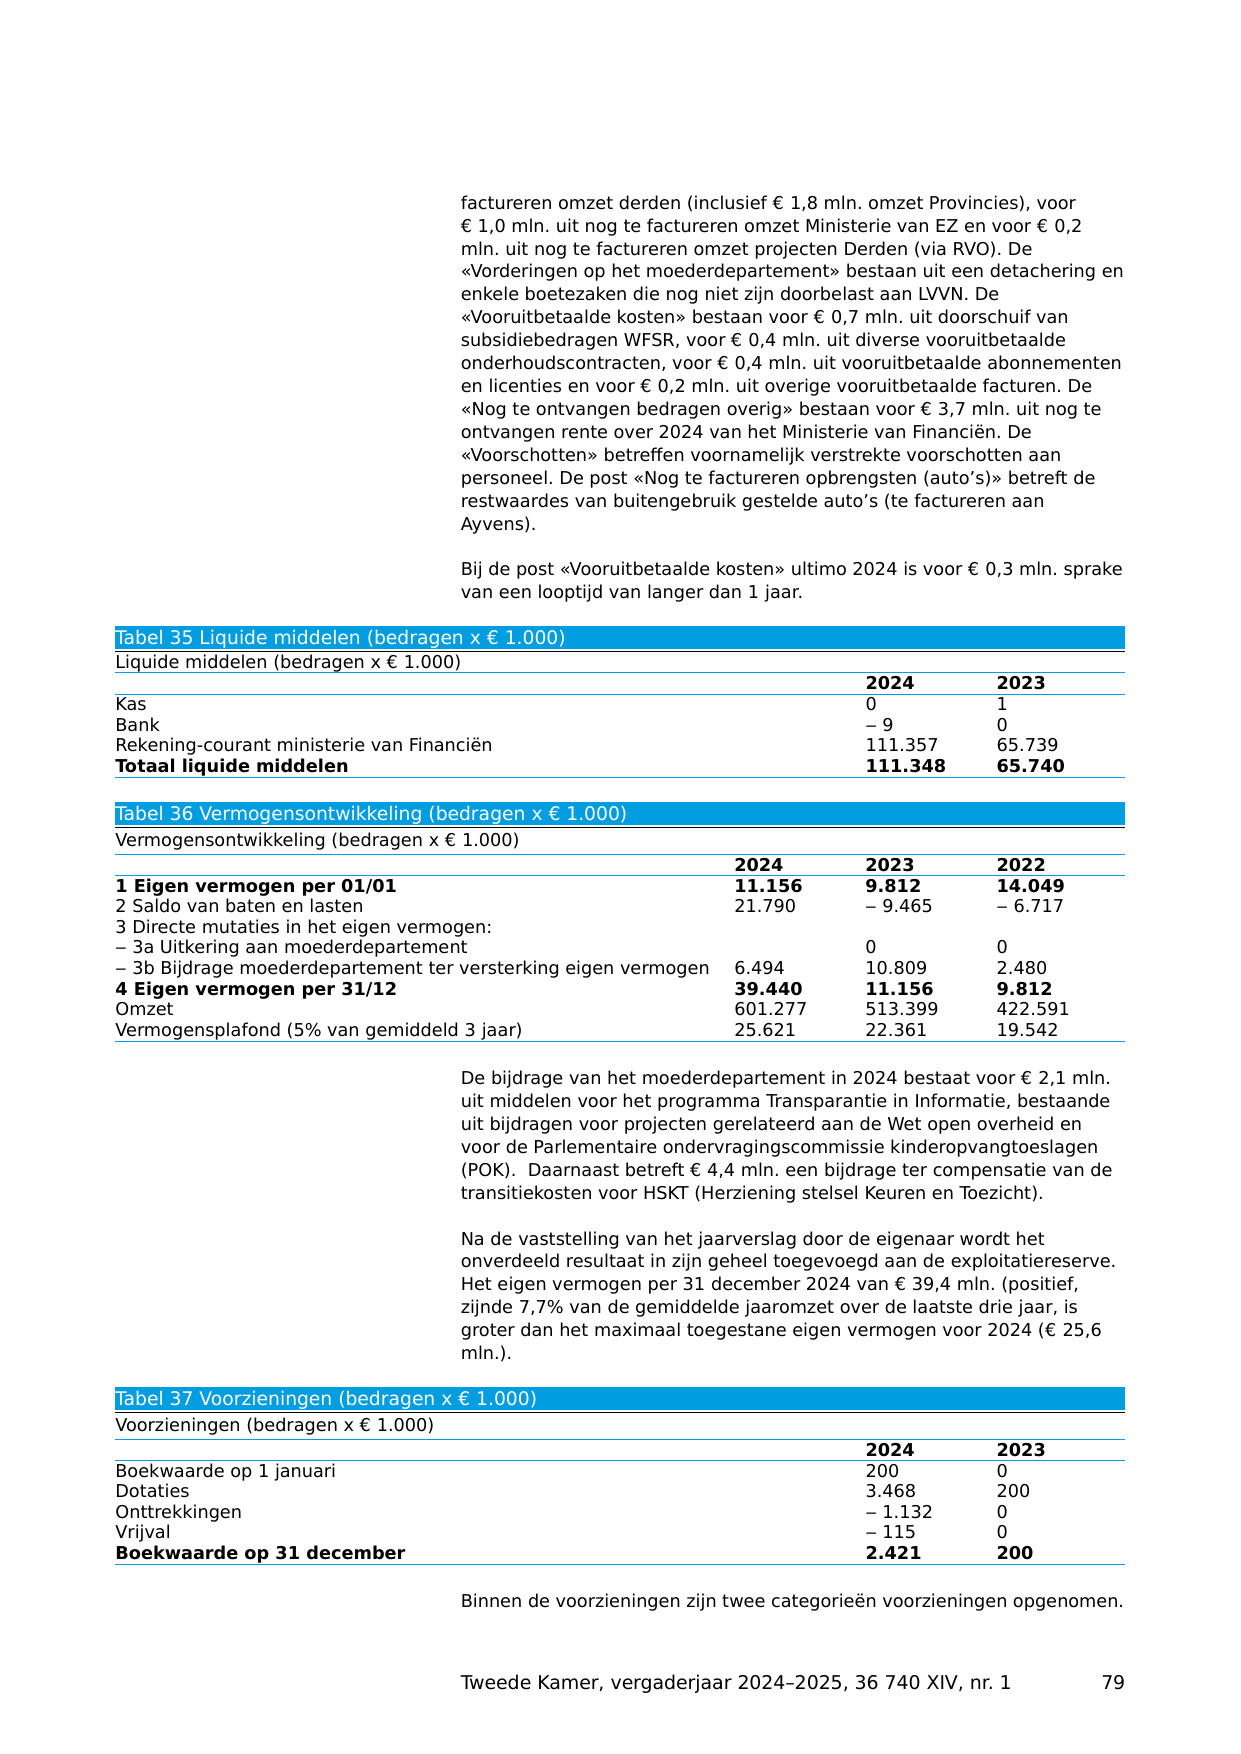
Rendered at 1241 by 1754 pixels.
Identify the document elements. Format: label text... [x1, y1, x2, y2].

table_cell 11.156 [862, 979, 993, 999]
text Na de vaststelling van het jaarverslag door de eigenaar wordt het onverdeeld resultaat in zijn geheel toegevoegd aan de exploitatiereserve. Het eigen vermogen per 31 december 2024 van € 39,4 mln. (positief, zijnde 7,7% van de gemiddelde jaaromzet over de laatste drie jaar, is groter dan het maximaal toegestane eigen vermogen voor 2024 (€ 25,6 mln.). [461, 1227, 1125, 1364]
table_cell ‒ 115 [863, 1523, 993, 1543]
table_cell 22.361 [862, 1020, 993, 1041]
text De bijdrage van het moederdepartement in 2024 bestaat voor € 2,1 mln. uit middelen voor het programma Transparantie in Informatie, bestaande uit bijdragen voor projecten gerelateerd aan de Wet open overheid en voor de Parlementaire ondervragingscommissie kinderopvangtoeslagen (POK). Daarnaast betreft € 4,4 mln. een bijdrage ter compensatie van de transitiekosten voor HSKT (Herziening stelsel Keuren en Toezicht). [461, 1066, 1125, 1204]
table_cell 0 [994, 715, 1125, 735]
table_cell 39.440 [731, 979, 862, 999]
table_cell 19.542 [994, 1020, 1125, 1041]
table_cell ‒ 3b Bijdrage moederdepartement ter versterking eigen vermogen [115, 958, 731, 979]
table_cell Voorzieningen (bedragen x € 1.000) [115, 1413, 1125, 1439]
table_cell 4 Eigen vermogen per 31/12 [115, 979, 731, 999]
table_cell 65.739 [994, 735, 1125, 756]
table_cell 6.494 [731, 958, 862, 979]
table_cell Boekwaarde op 31 december [115, 1543, 862, 1564]
table_cell ‒ 6.717 [994, 896, 1125, 917]
table_cell 0 [863, 695, 993, 714]
table_cell 200 [994, 1543, 1125, 1564]
table_cell [731, 938, 862, 958]
table_cell 2024 [863, 673, 993, 693]
table_cell 25.621 [731, 1020, 862, 1041]
table_cell 2 Saldo van baten en lasten [115, 896, 731, 917]
table_cell 0 [994, 1523, 1125, 1543]
table_cell 513.399 [862, 999, 993, 1020]
table_cell Onttrekkingen [115, 1502, 862, 1522]
table_cell 3 Directe mutaties in het eigen vermogen: [115, 917, 731, 937]
table_cell Vrijval [115, 1523, 862, 1543]
table_cell 1 [994, 695, 1125, 714]
table_cell 0 [862, 938, 993, 958]
table_cell [115, 1440, 862, 1460]
table_cell Vermogensontwikkeling (bedragen x € 1.000) [115, 828, 1125, 854]
table_cell 1 Eigen vermogen per 01/01 [115, 876, 731, 896]
table_cell 2024 [863, 1440, 993, 1460]
table_cell [115, 855, 731, 875]
table_cell 200 [994, 1481, 1125, 1502]
table_cell [731, 917, 862, 937]
table_cell 2022 [994, 855, 1125, 875]
table_cell 2023 [994, 673, 1125, 693]
table_cell [115, 673, 862, 693]
table_cell 601.277 [731, 999, 862, 1020]
table_cell 2023 [862, 855, 993, 875]
text Bij de post «Vooruitbetaalde kosten» ultimo 2024 is voor € 0,3 mln. sprake van een looptijd van langer dan 1 jaar. [461, 557, 1125, 603]
table_cell 9.812 [994, 979, 1125, 999]
table_cell 3.468 [863, 1481, 993, 1502]
table_cell 9.812 [862, 876, 993, 896]
table_cell [862, 917, 993, 937]
table_cell Liquide middelen (bedragen x € 1.000) [115, 652, 1125, 672]
table_cell Totaal liquide middelen [115, 756, 862, 776]
table_cell ‒ 1.132 [863, 1502, 993, 1522]
table_cell Dotaties [115, 1481, 862, 1502]
table_cell 11.156 [731, 876, 862, 896]
table_cell ‒ 3a Uitkering aan moederdepartement [115, 938, 731, 958]
table_cell 422.591 [994, 999, 1125, 1020]
table_cell Bank [115, 715, 862, 735]
table_cell 0 [994, 1502, 1125, 1522]
table_cell 2024 [731, 855, 862, 875]
table_cell 10.809 [862, 958, 993, 979]
text factureren omzet derden (inclusief € 1,8 mln. omzet Provincies), voor € 1,0 mln. uit nog te factureren omzet Ministerie van EZ en voor € 0,2 mln. uit nog te factureren omzet projecten Derden (via RVO). De «Vorderingen op het moederdepartement» bestaan uit een detachering en enkele boetezaken die nog niet zijn doorbelast aan LVVN. De «Vooruitbetaalde kosten» bestaan voor € 0,7 mln. uit doorschuif van subsidiebedragen WFSR, voor € 0,4 mln. uit diverse vooruitbetaalde onderhoudscontracten, voor € 0,4 mln. uit vooruitbetaalde abonnementen en licenties en voor € 0,2 mln. uit overige vooruitbetaalde facturen. De «Nog te ontvangen bedragen overig» bestaan voor € 3,7 mln. uit nog te ontvangen rente over 2024 van het Ministerie van Financiën. De «Voorschotten» betreffen voornamelijk verstrekte voorschotten aan personeel. De post «Nog te factureren opbrengsten (auto’s)» betreft de restwaardes van buitengebruik gestelde auto’s (te factureren aan Ayvens). [461, 191, 1125, 534]
table_cell 0 [994, 1461, 1125, 1481]
table_cell ‒ 9.465 [862, 896, 993, 917]
table_cell [994, 917, 1125, 937]
table_cell 0 [994, 938, 1125, 958]
table_cell ‒ 9 [863, 715, 993, 735]
table_cell Vermogensplafond (5% van gemiddeld 3 jaar) [115, 1020, 731, 1041]
table_cell Kas [115, 695, 862, 714]
table_cell Boekwaarde op 1 januari [115, 1461, 862, 1481]
table_cell 2023 [994, 1440, 1125, 1460]
table_cell 111.357 [863, 735, 993, 756]
table_cell 111.348 [863, 756, 993, 776]
table_cell 65.740 [994, 756, 1125, 776]
table_cell 2.421 [863, 1543, 993, 1564]
text Binnen de voorzieningen zijn twee categorieën voorzieningen opgenomen. [461, 1589, 1125, 1612]
table_cell 14.049 [994, 876, 1125, 896]
table_cell Rekening-courant ministerie van Financiën [115, 735, 862, 756]
table_cell 2.480 [994, 958, 1125, 979]
table_cell Omzet [115, 999, 731, 1020]
table_cell 200 [863, 1461, 993, 1481]
table_cell 21.790 [731, 896, 862, 917]
